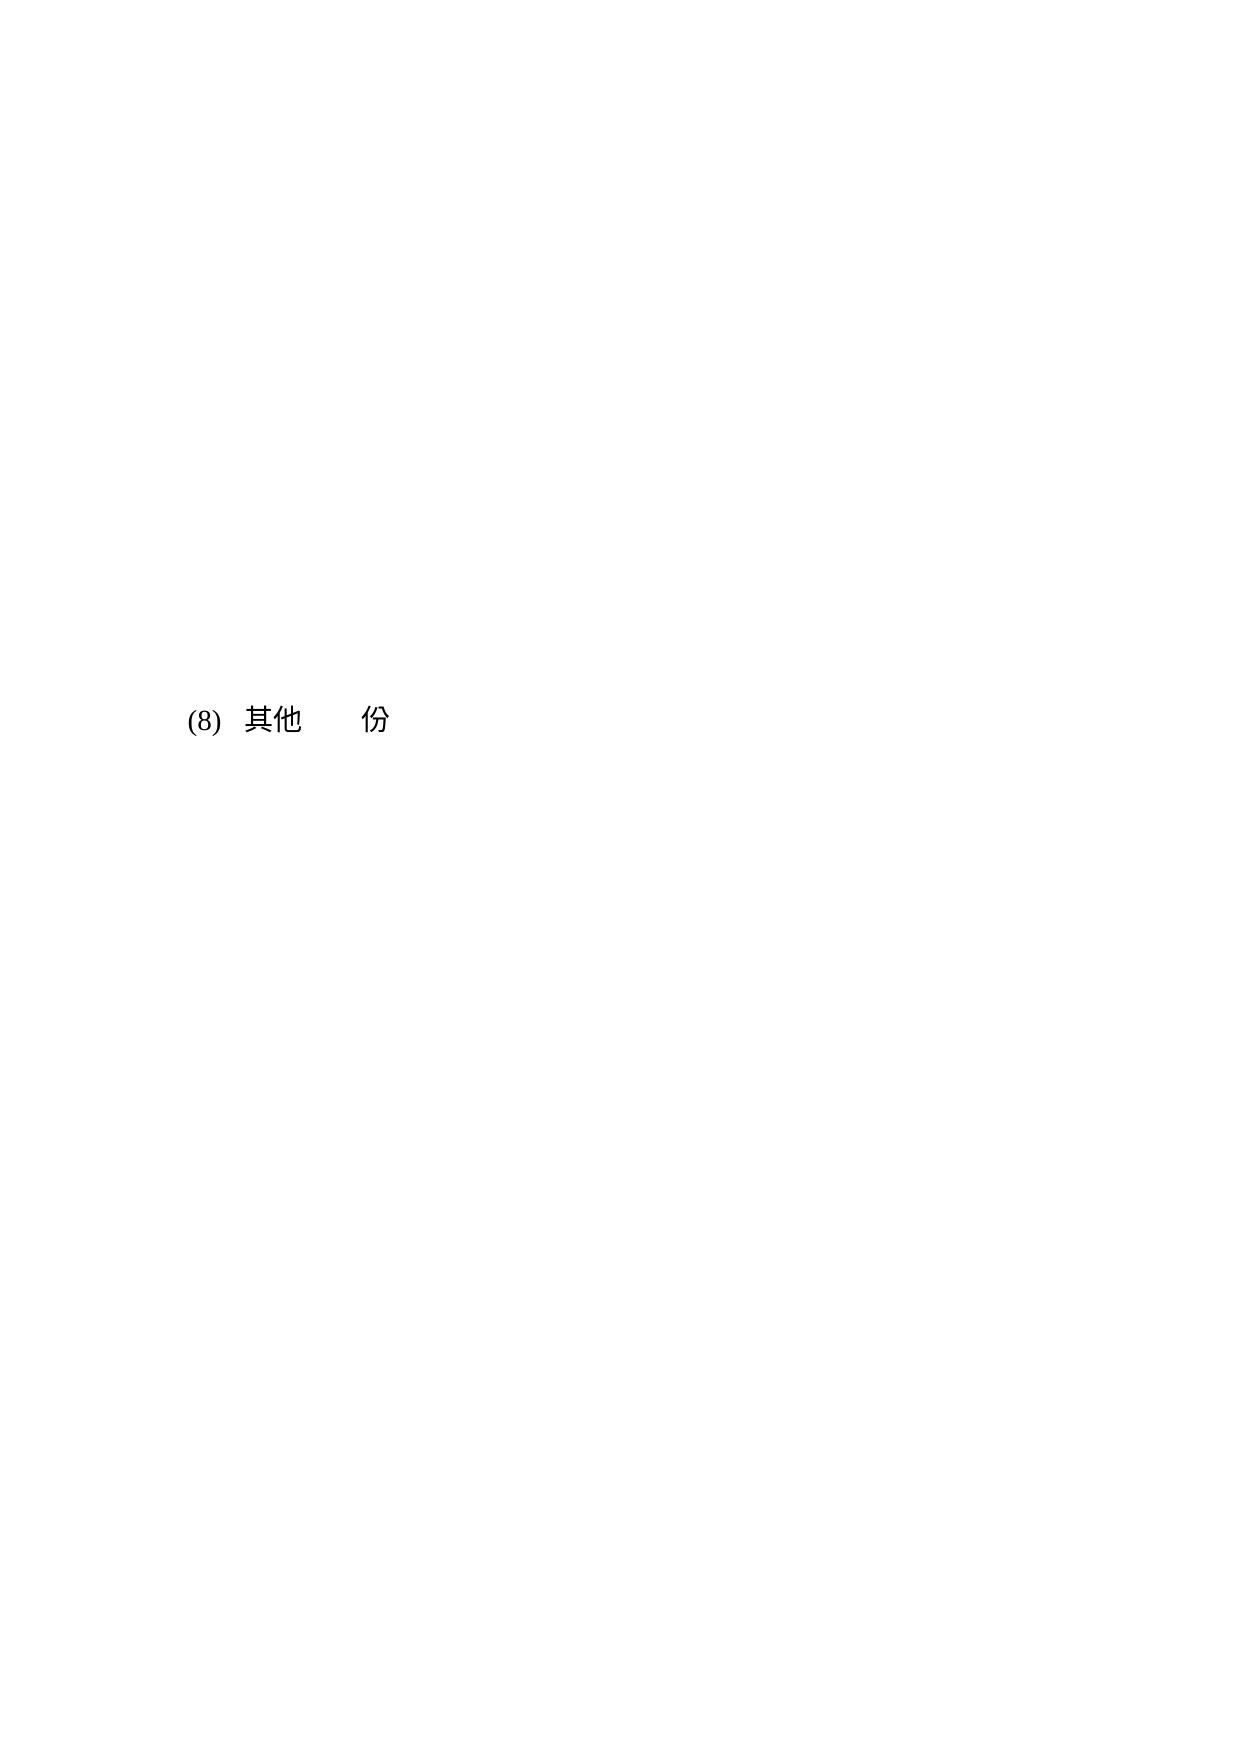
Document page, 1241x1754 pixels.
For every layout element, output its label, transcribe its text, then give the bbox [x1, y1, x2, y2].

list 其他 份 [187, 704, 1053, 737]
